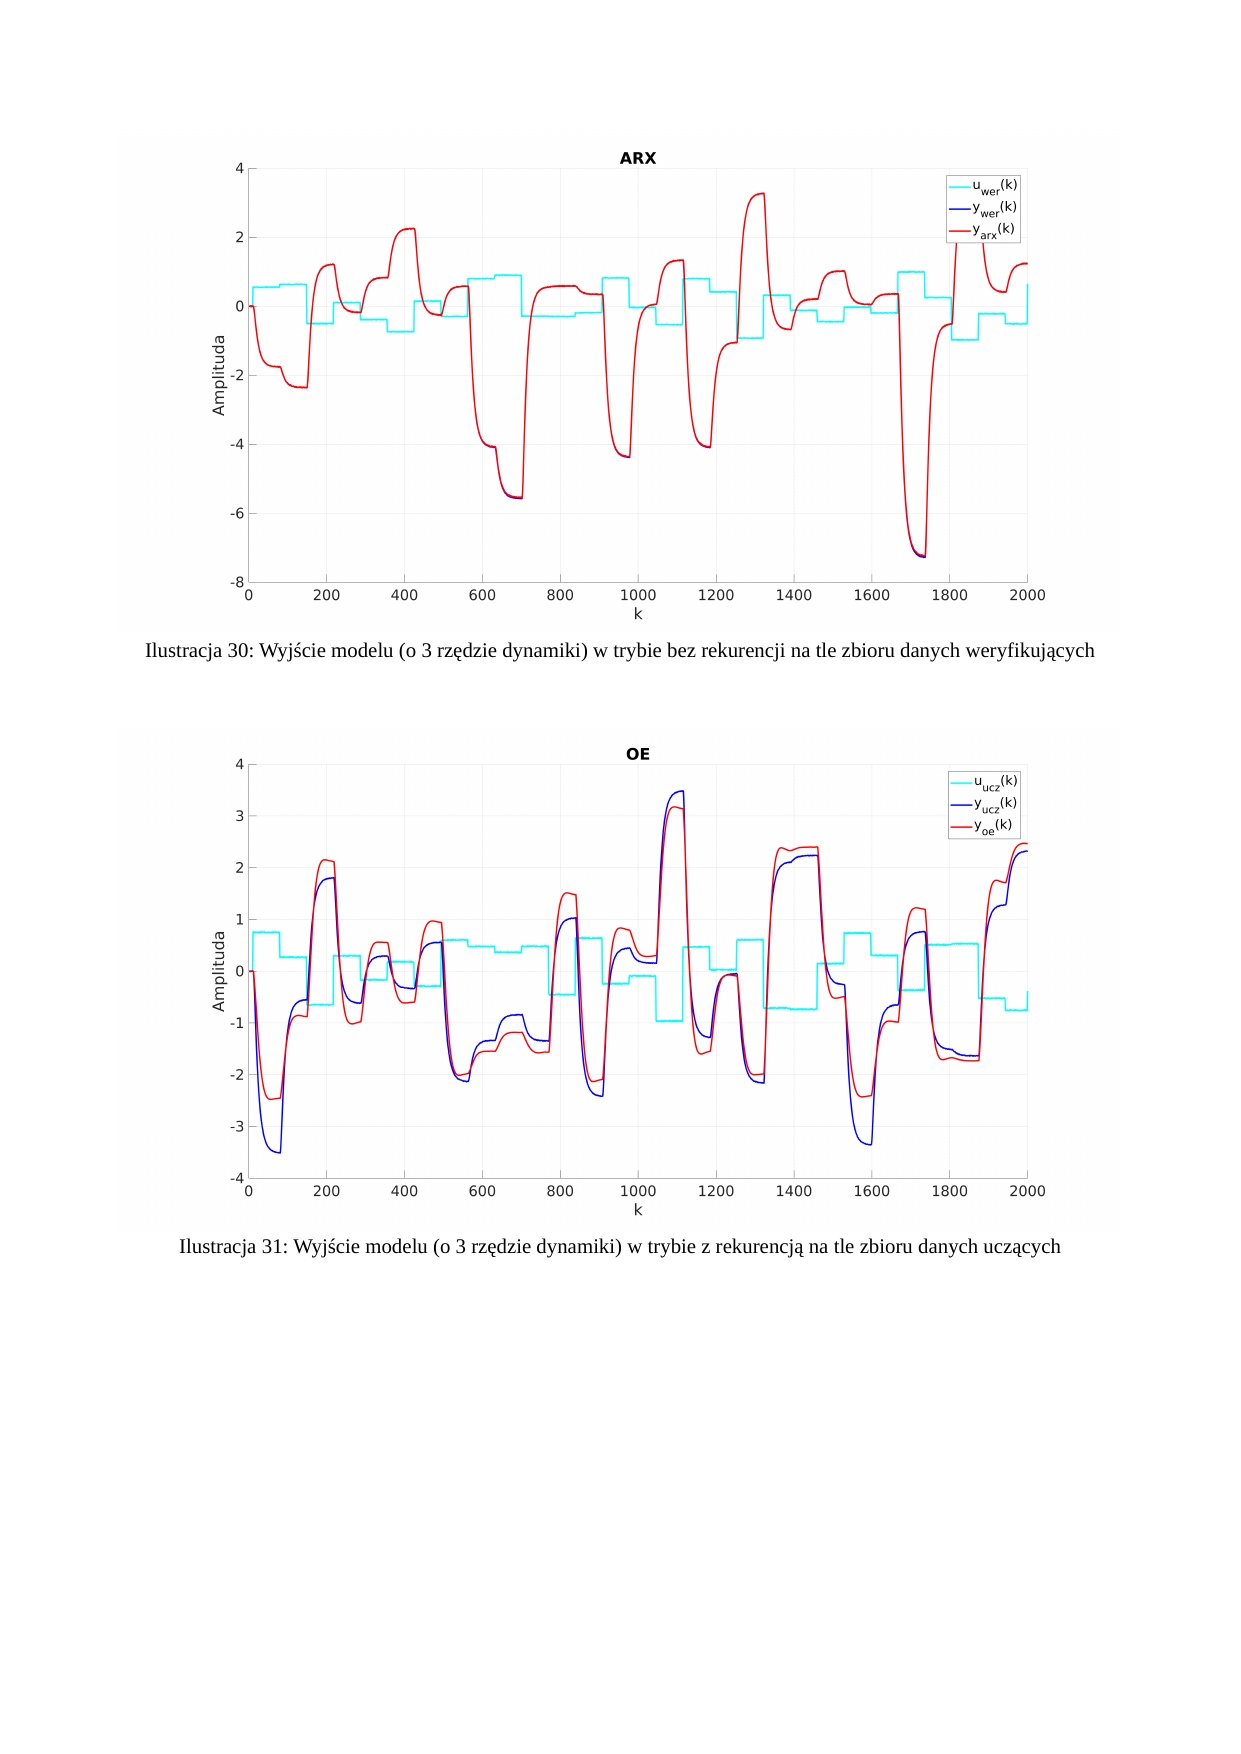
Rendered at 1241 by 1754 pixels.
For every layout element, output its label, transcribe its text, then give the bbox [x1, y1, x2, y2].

picture [118, 130, 1123, 638]
text Ilustracja 31: Wyjście modelu (o 3 rzędzie dynamiki) w trybie z rekurencją na tle zbioru danych uczących [118, 1234, 1122, 1258]
picture [118, 727, 1123, 1234]
text Ilustracja 30: Wyjście modelu (o 3 rzędzie dynamiki) w trybie bez rekurencji na tle zbioru danych weryfikujących [118, 638, 1122, 662]
